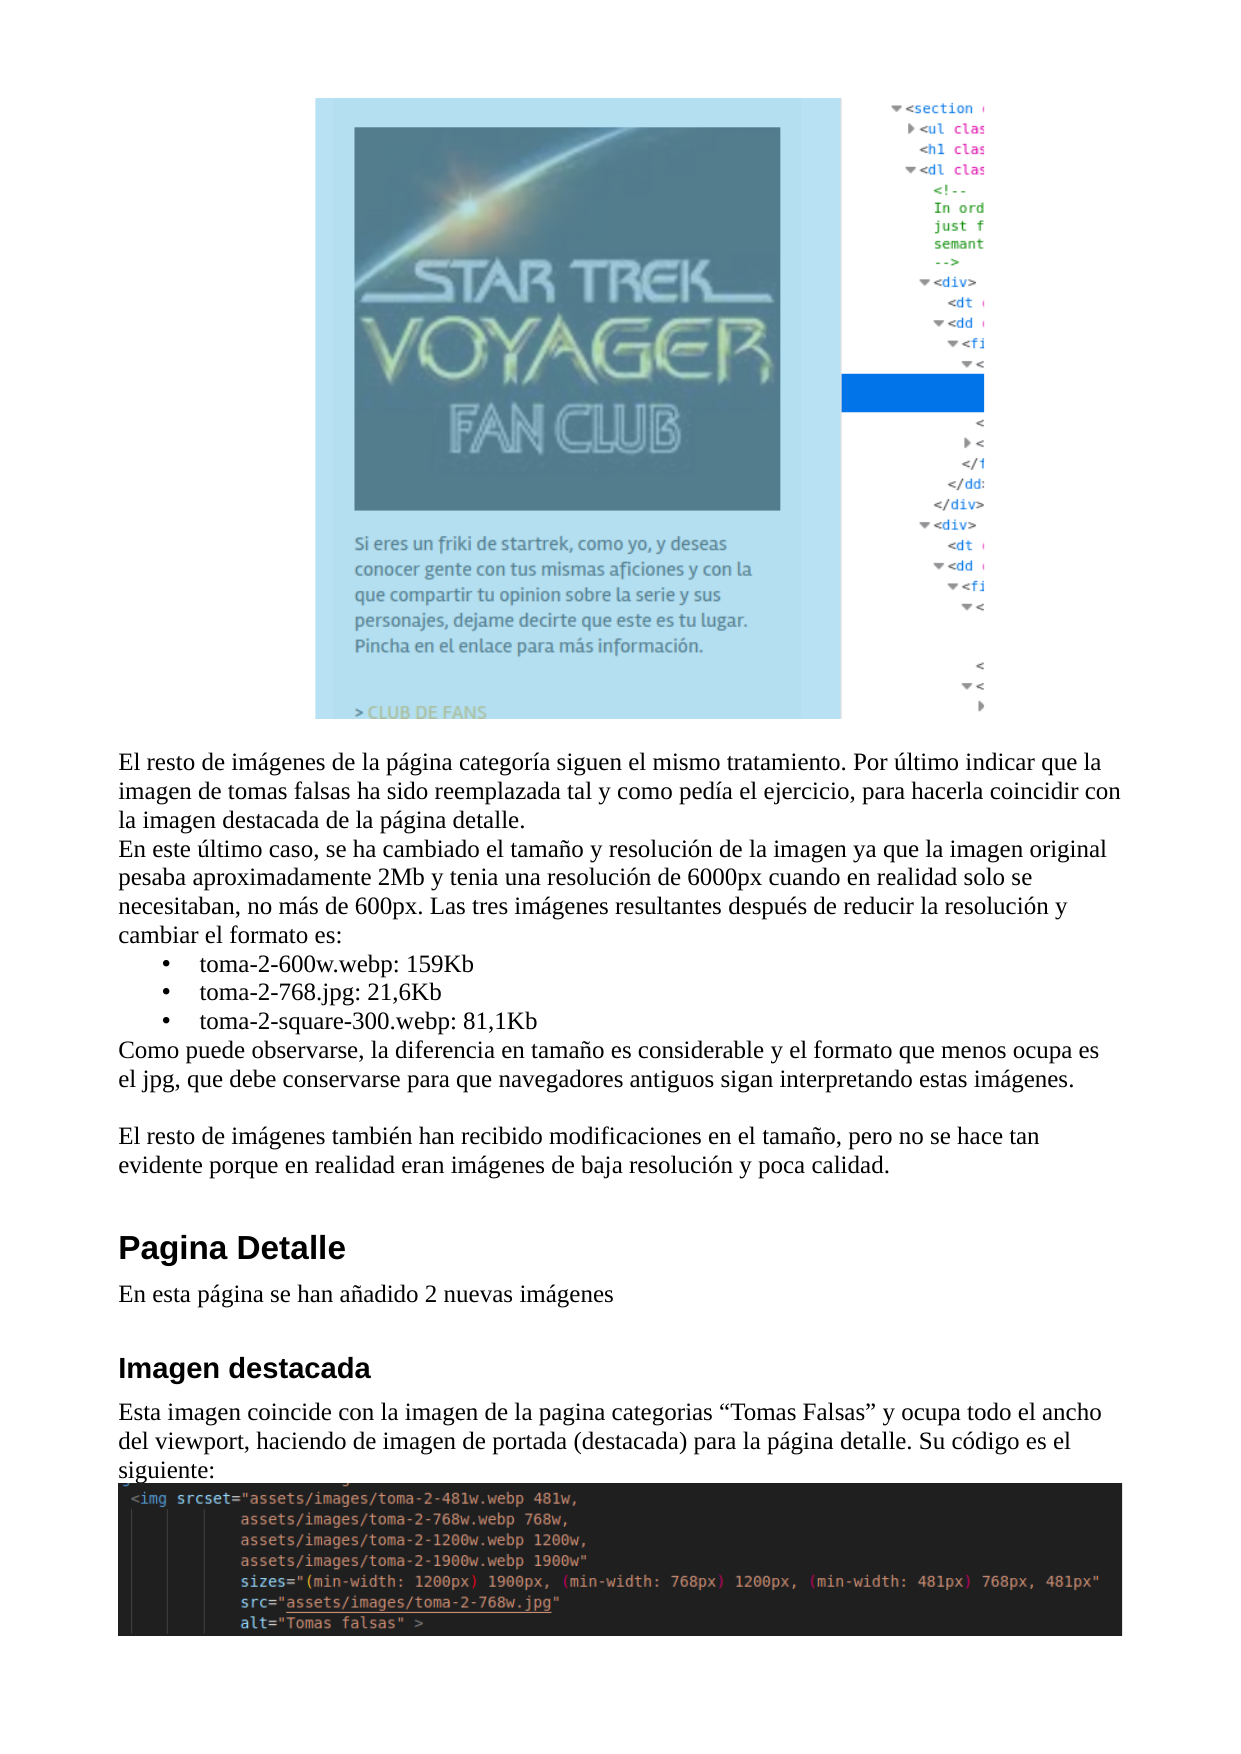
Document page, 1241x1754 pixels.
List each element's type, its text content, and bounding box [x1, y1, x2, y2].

text El resto de imágenes de la página categoría siguen el mismo tratamiento. Por último indicar que la imagen de tomas falsas ha sido reemplazada tal y como pedía el ejercicio, para hacerla coincidir con la imagen destacada de la página detalle. [118, 747, 1122, 834]
text En este último caso, se ha cambiado el tamaño y resolución de la imagen ya que la imagen original pesaba aproximadamente 2Mb y tenia una resolución de 6000px cuando en realidad solo se necesitaban, no más de 600px. Las tres imágenes resultantes después de reducir la resolución y cambiar el formato es: [118, 834, 1122, 949]
text El resto de imágenes también han recibido modificaciones en el tamaño, pero no se hace tan evidente porque en realidad eran imágenes de baja resolución y poca calidad. [118, 1121, 1122, 1179]
list toma-2-600w.webp: 159Kb [162, 949, 1122, 977]
text Como puede observarse, la diferencia en tamaño es considerable y el formato que menos ocupa es el jpg, que debe conservarse para que navegadores antiguos sigan interpretando estas imágenes. [118, 1035, 1122, 1092]
picture [118, 1483, 1123, 1636]
text En esta página se han añadido 2 nuevas imágenes [118, 1279, 1122, 1308]
subtitle Imagen destacada [118, 1351, 1122, 1385]
text Esta imagen coincide con la imagen de la pagina categorias “Tomas Falsas” y ocupa todo el ancho del viewport, haciendo de imagen de portada (destacada) para la página detalle. Su código es el siguiente: [118, 1397, 1122, 1483]
picture [315, 98, 985, 719]
list toma-2-768.jpg: 21,6Kb [162, 977, 1122, 1006]
subtitle Pagina Detalle [118, 1228, 1122, 1267]
list toma-2-square-300.webp: 81,1Kb [162, 1006, 1122, 1035]
